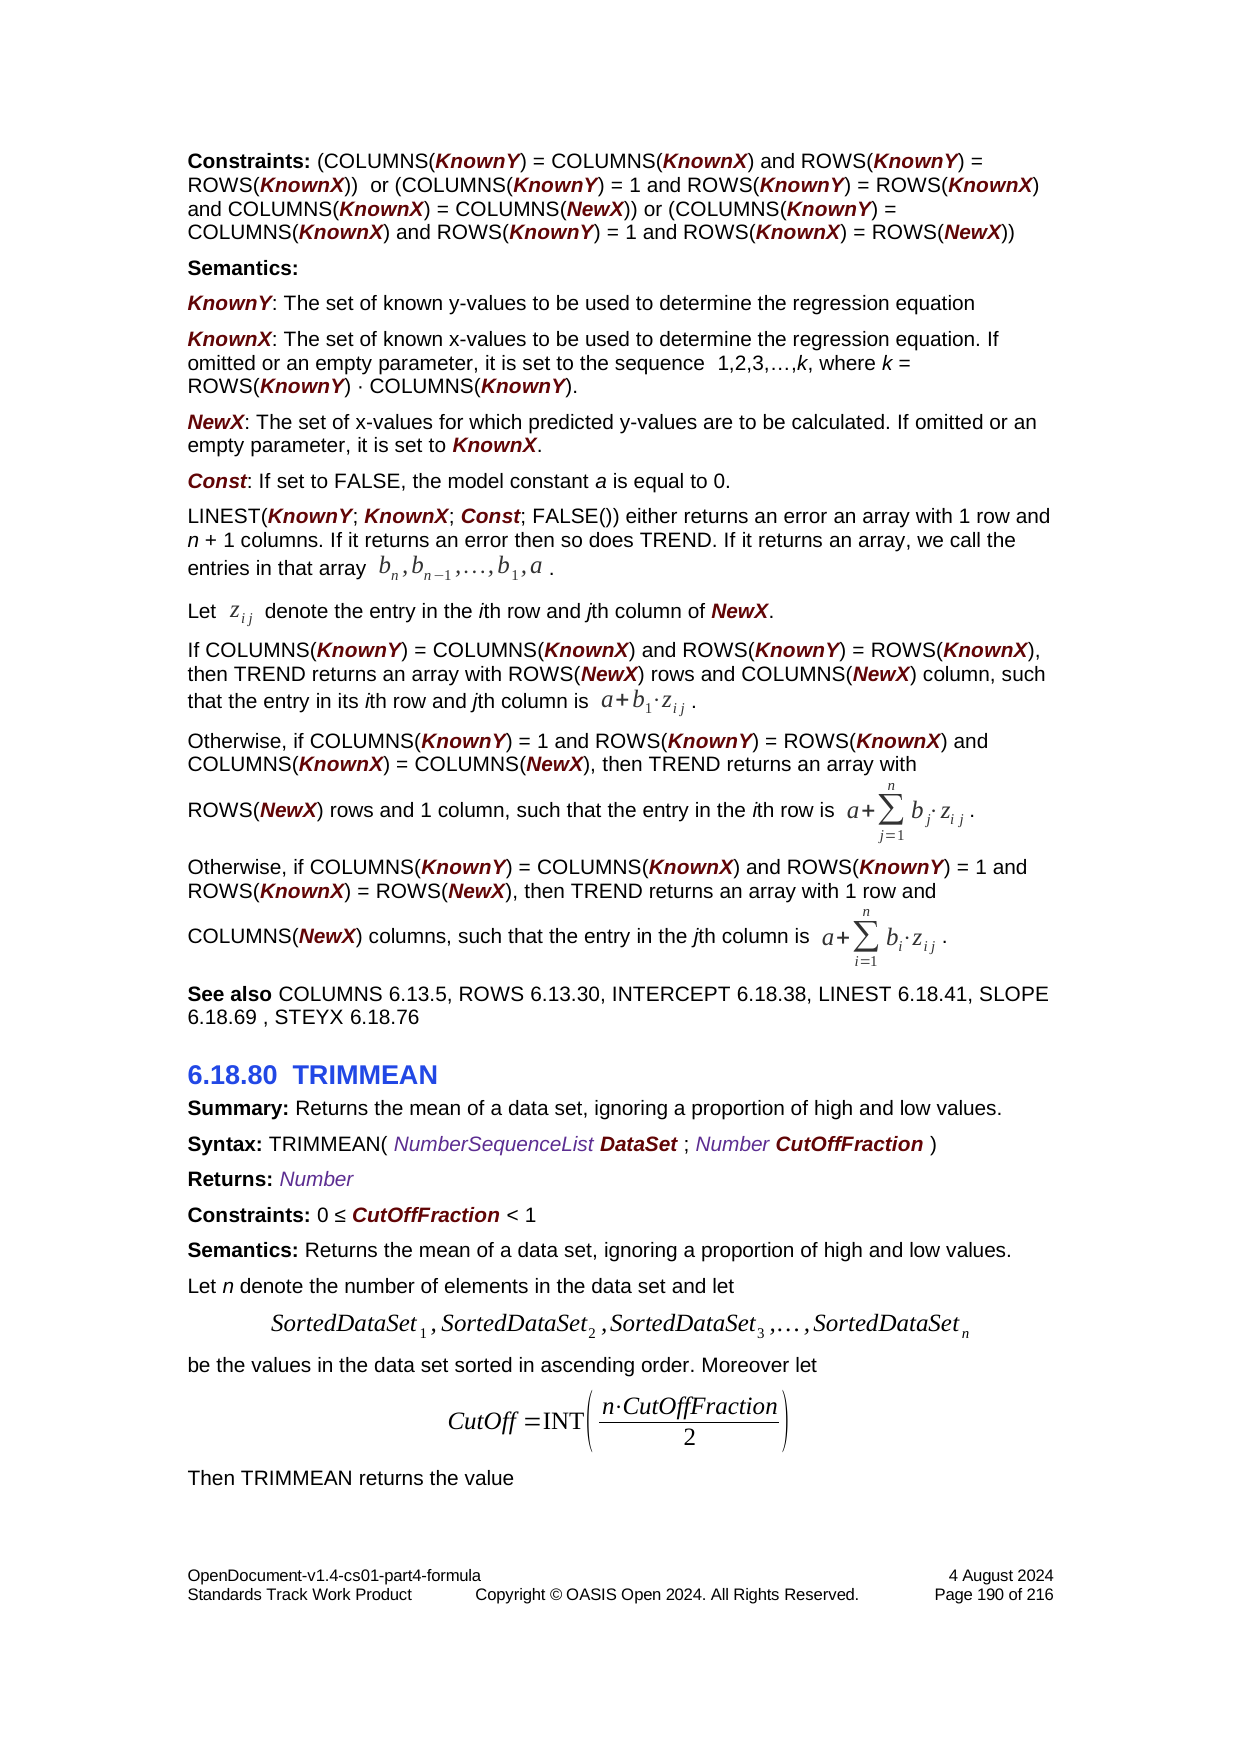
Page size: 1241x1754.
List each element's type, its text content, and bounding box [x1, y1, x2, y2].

text be the values in the data set sorted in ascending order. Moreover let [187, 1353, 1053, 1377]
text Otherwise, if COLUMNS(KnownY) = COLUMNS(KnownX) and ROWS(KnownY) = 1 and ROWS(KnownX) = ROWS(NewX), then TREND returns an array with 1 row and COLUMNS(NewX) columns, such that the entry in the jth column is . [187, 856, 1053, 970]
text Returns: Number [187, 1168, 1053, 1191]
text Syntax: TRIMMEAN( NumberSequenceList DataSet ; Number CutOffFraction ) [187, 1132, 1053, 1156]
text If COLUMNS(KnownY) = COLUMNS(KnownX) and ROWS(KnownY) = ROWS(KnownX), then TREND returns an array with ROWS(NewX) rows and COLUMNS(NewX) column, such that the entry in its ith row and jth column is . [187, 639, 1053, 717]
text Otherwise, if COLUMNS(KnownY) = 1 and ROWS(KnownY) = ROWS(KnownX) and COLUMNS(KnownX) = COLUMNS(NewX), then TREND returns an array with ROWS(NewX) rows and 1 column, such that the entry in the ith row is . [187, 729, 1053, 844]
text LINEST(KnownY; KnownX; Const; FALSE()) either returns an error an array with 1 row and n + 1 columns. If it returns an error then so does TREND. If it returns an array, we call the entries in that array . [187, 505, 1053, 583]
subtitle TRIMMEAN [187, 1060, 1053, 1090]
text Constraints: 0 ≤ CutOffFraction < 1 [187, 1203, 1053, 1227]
text Semantics: Returns the mean of a data set, ignoring a proportion of high and low values. [187, 1239, 1053, 1262]
text Summary: Returns the mean of a data set, ignoring a proportion of high and low values. [187, 1096, 1053, 1120]
text KnownX: The set of known x-values to be used to determine the regression equation. If omitted or an empty parameter, it is set to the sequence 1,2,3,…,k, where k = ROWS(KnownY) ∙ COLUMNS(KnownY). [187, 327, 1053, 398]
text NewX: The set of x-values for which predicted y-values are to be calculated. If omitted or an empty parameter, it is set to KnownX. [187, 410, 1053, 457]
text KnownY: The set of known y-values to be used to determine the regression equation [187, 292, 1053, 315]
text See also COLUMNS 6.13.5, ROWS 6.13.30, INTERCEPT 6.18.38, LINEST 6.18.41, SLOPE 6.18.69 , STEYX 6.18.76 [187, 982, 1053, 1029]
text Constraints: (COLUMNS(KnownY) = COLUMNS(KnownX) and ROWS(KnownY) = ROWS(KnownX)) or (COLUMNS(KnownY) = 1 and ROWS(KnownY) = ROWS(KnownX) and COLUMNS(KnownX) = COLUMNS(NewX)) or (COLUMNS(KnownY) = COLUMNS(KnownX) and ROWS(KnownY) = 1 and ROWS(KnownX) = ROWS(NewX)) [187, 150, 1053, 244]
text Let n denote the number of elements in the data set and let [187, 1274, 1053, 1298]
text Then TRIMMEAN returns the value [187, 1467, 1053, 1490]
text Const: If set to FALSE, the model constant a is equal to 0. [187, 469, 1053, 493]
text Semantics: [187, 256, 1053, 280]
text Let denote the entry in the ith row and jth column of NewX. [187, 595, 1053, 627]
